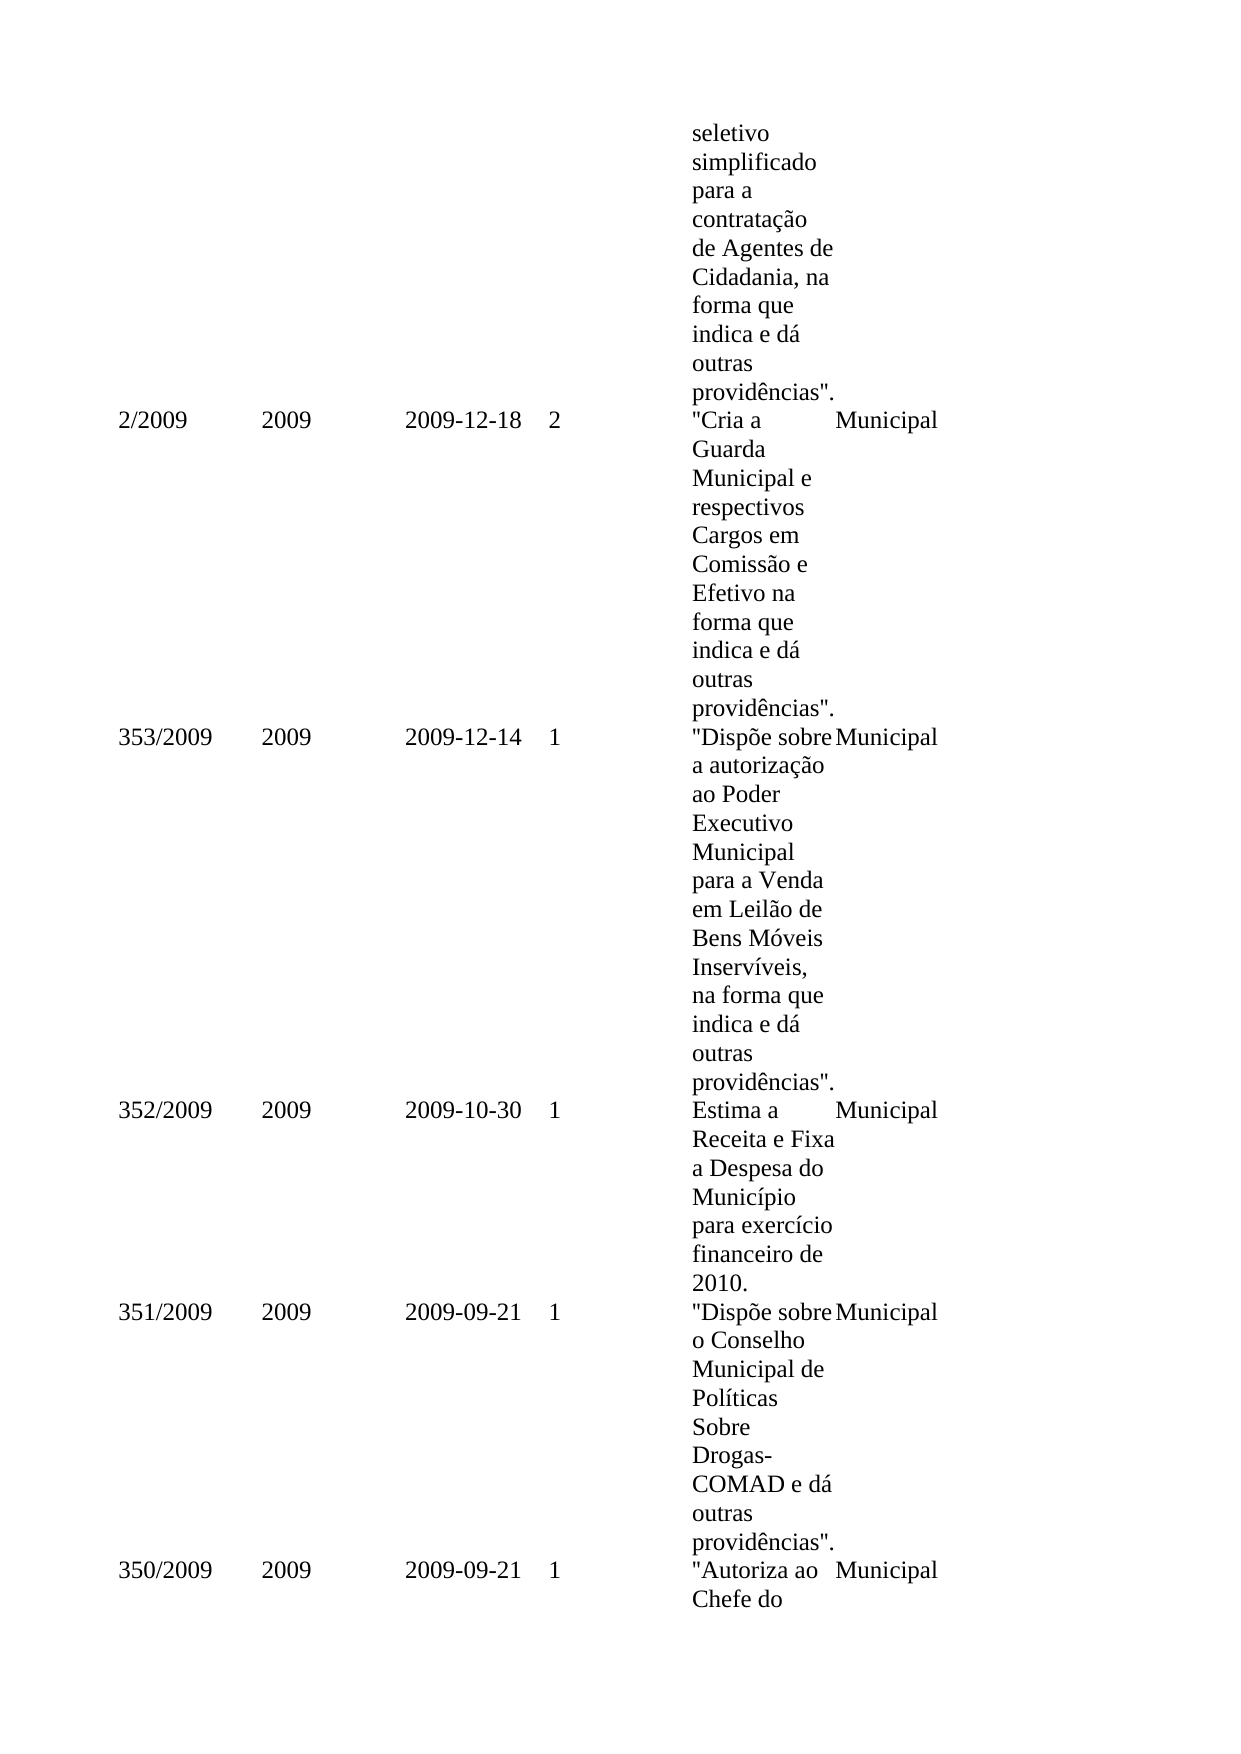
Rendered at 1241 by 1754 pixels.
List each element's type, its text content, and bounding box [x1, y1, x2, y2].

table_cell [835, 118, 979, 406]
table_cell ''Cria a Guarda Municipal e respectivos Cargos em Comissão e Efetivo na forma que indica e dá outras providências''. [692, 406, 835, 722]
table_cell 2009 [261, 1297, 405, 1556]
table_cell 2009-09-21 [405, 1556, 548, 1613]
table_cell seletivo simplificado para a contratação de Agentes de Cidadania, na forma que indica e dá outras providências''. [692, 118, 835, 406]
table_cell [979, 118, 1122, 406]
table_cell [261, 118, 405, 406]
table_cell ''Autoriza ao Chefe do [692, 1556, 835, 1613]
table_cell Municipal [835, 1297, 979, 1556]
table_cell 350/2009 [118, 1556, 261, 1613]
table_cell 2009-12-14 [405, 722, 548, 1096]
table_cell 2009 [261, 406, 405, 722]
table_cell [548, 118, 692, 406]
table_cell 2009 [261, 1556, 405, 1613]
table_cell 352/2009 [118, 1096, 261, 1297]
table_cell [979, 406, 1122, 722]
table_cell Municipal [835, 406, 979, 722]
table_cell [979, 722, 1122, 1096]
table_cell 1 [548, 1297, 692, 1556]
table_cell 1 [548, 722, 692, 1096]
table_cell 2009-12-18 [405, 406, 548, 722]
table_cell Estima a Receita e Fixa a Despesa do Município para exercício financeiro de 2010. [692, 1096, 835, 1297]
table_cell Municipal [835, 1556, 979, 1613]
table_cell Municipal [835, 1096, 979, 1297]
table_cell 1 [548, 1556, 692, 1613]
table_cell 2009 [261, 722, 405, 1096]
table_cell 1 [548, 1096, 692, 1297]
table_cell 2 [548, 406, 692, 722]
table_cell 2009-10-30 [405, 1096, 548, 1297]
table_cell [979, 1297, 1122, 1556]
table_cell 353/2009 [118, 722, 261, 1096]
table_cell ''Dispõe sobre a autorização ao Poder Executivo Municipal para a Venda em Leilão de Bens Móveis Inservíveis, na forma que indica e dá outras providências''. [692, 722, 835, 1096]
table_cell [405, 118, 548, 406]
table_cell [979, 1096, 1122, 1297]
table_cell [118, 118, 261, 406]
table_cell 2009 [261, 1096, 405, 1297]
table_cell Municipal [835, 722, 979, 1096]
table_cell ''Dispõe sobre o Conselho Municipal de Políticas Sobre Drogas- COMAD e dá outras providências''. [692, 1297, 835, 1556]
table_cell 351/2009 [118, 1297, 261, 1556]
table_cell 2009-09-21 [405, 1297, 548, 1556]
table_cell 2/2009 [118, 406, 261, 722]
table_cell [979, 1556, 1122, 1613]
